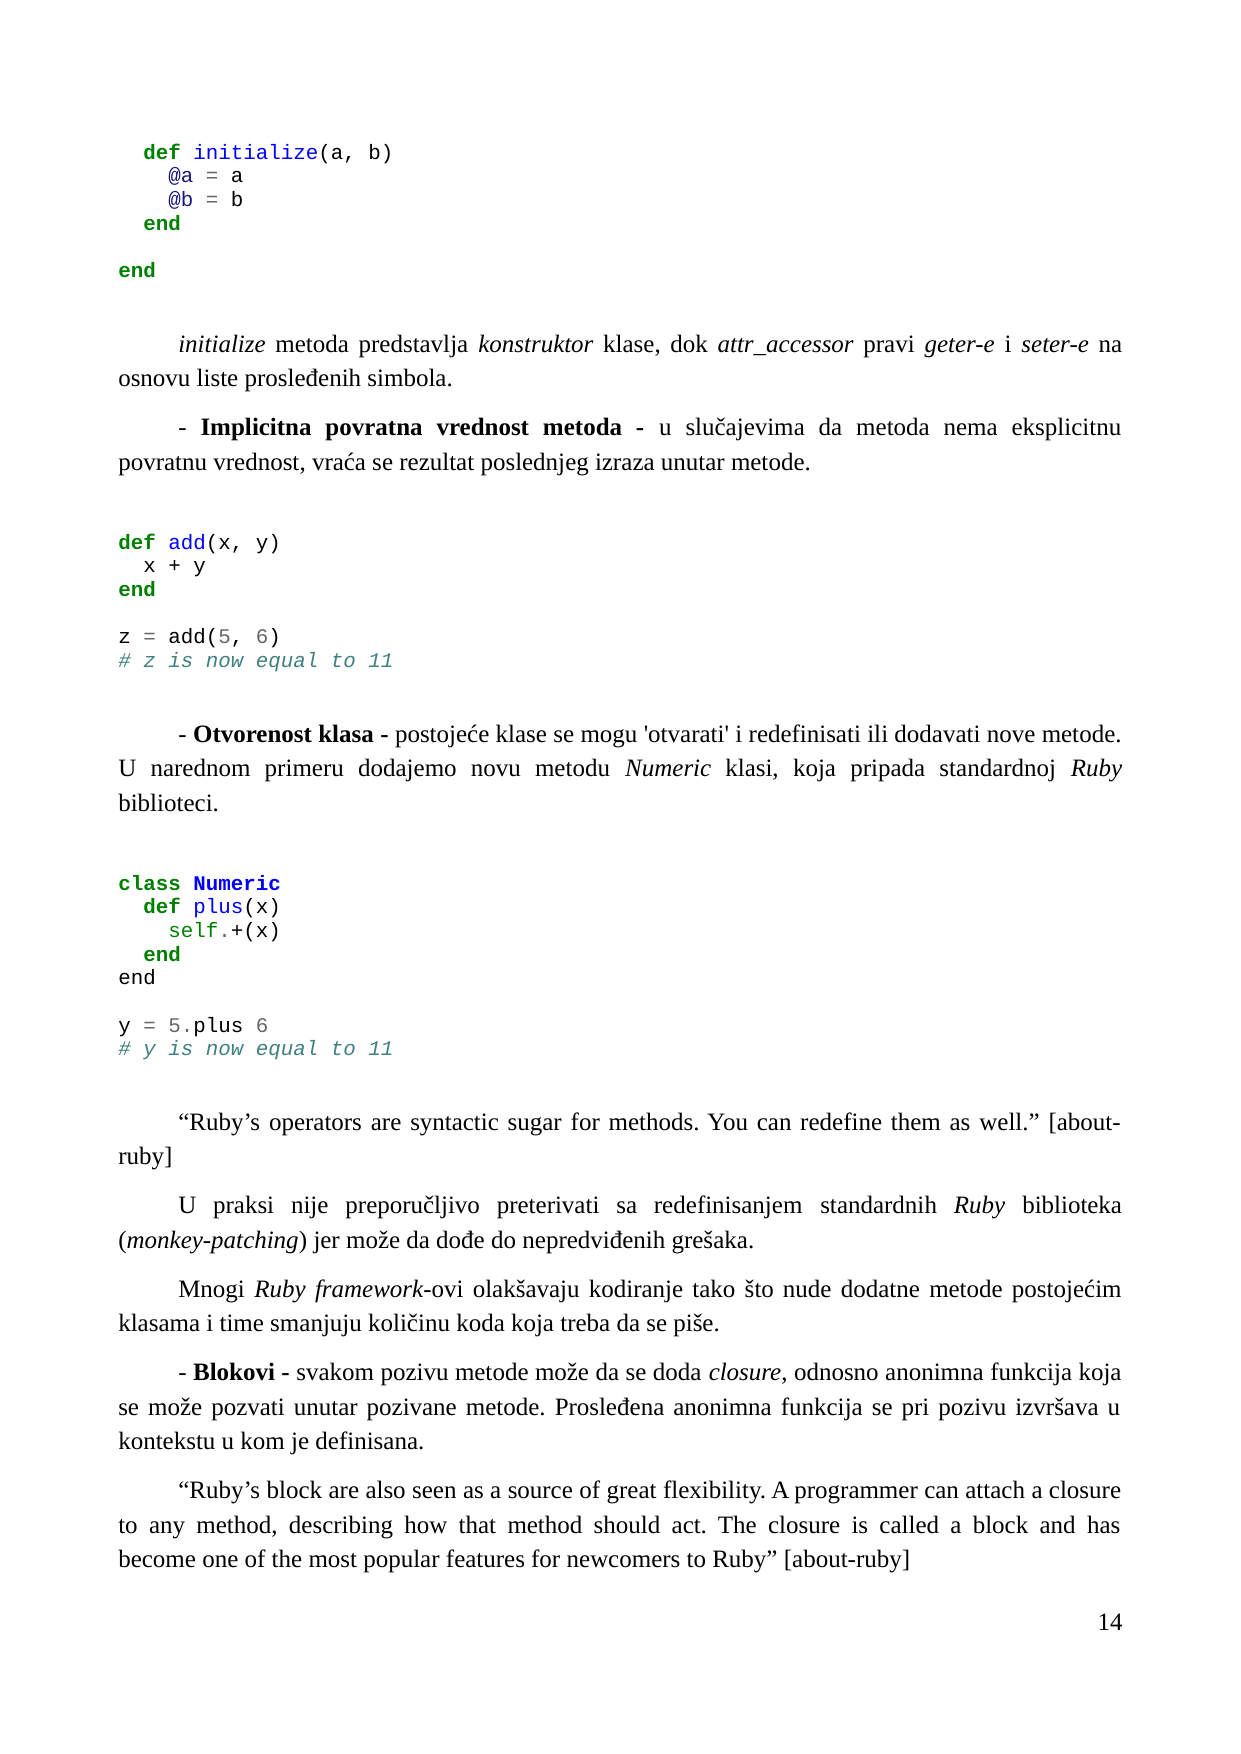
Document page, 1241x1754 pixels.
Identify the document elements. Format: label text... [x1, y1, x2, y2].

text - Otvorenost klasa - postojeće klase se mogu 'otvarati' i redefinisati ili dodavati nove metode. U narednom primeru dodajemo novu metodu Numeric klasi, koja pripada standardnoj Ruby biblioteci. [118, 719, 1122, 816]
text end [118, 967, 1122, 991]
text def plus(x) [118, 896, 1122, 920]
text # z is now equal to 11 [118, 650, 1122, 674]
text class Numeric [118, 873, 1122, 896]
text def initialize(a, b) [118, 142, 1122, 165]
text end [118, 579, 1122, 603]
text - Implicitna povratna vrednost metoda - u slučajevima da metoda nema eksplicitnu povratnu vrednost, vraća se rezultat poslednjeg izraza unutar metode. [118, 412, 1122, 475]
text @b = b [118, 189, 1122, 213]
text “Ruby’s operators are syntactic sugar for methods. You can redefine them as well.” [about-ruby] [118, 1107, 1122, 1170]
text initialize metoda predstavlja konstruktor klase, dok attr_accessor pravi geter-e i seter-e na osnovu liste prosleđenih simbola. [118, 329, 1122, 392]
text - Blokovi - svakom pozivu metode može da se doda closure, odnosno anonimna funkcija koja se može pozvati unutar pozivane metode. Prosleđena anonimna funkcija se pri pozivu izvršava u kontekstu u kom je definisana. [118, 1357, 1122, 1455]
text def add(x, y) [118, 532, 1122, 555]
text end [118, 260, 1122, 284]
text “Ruby’s block are also seen as a source of great flexibility. A programmer can attach a closure to any method, describing how that method should act. The closure is called a block and has become one of the most popular features for newcomers to Ruby” [about-ruby] [118, 1476, 1122, 1573]
text @a = a [118, 165, 1122, 189]
text z = add(5, 6) [118, 626, 1122, 650]
text self.+(x) [118, 920, 1122, 944]
text # y is now equal to 11 [118, 1038, 1122, 1062]
text Mnogi Ruby framework-ovi olakšavaju kodiranje tako što nude dodatne metode postojećim klasama i time smanjuju količinu koda koja treba da se piše. [118, 1274, 1122, 1337]
text y = 5.plus 6 [118, 1014, 1122, 1038]
text end [118, 213, 1122, 236]
text end [118, 944, 1122, 967]
text U praksi nije preporučljivo preterivati sa redefinisanjem standardnih Ruby biblioteka (monkey-patching) jer može da dođe do nepredviđenih grešaka. [118, 1190, 1122, 1254]
text x + y [118, 555, 1122, 579]
